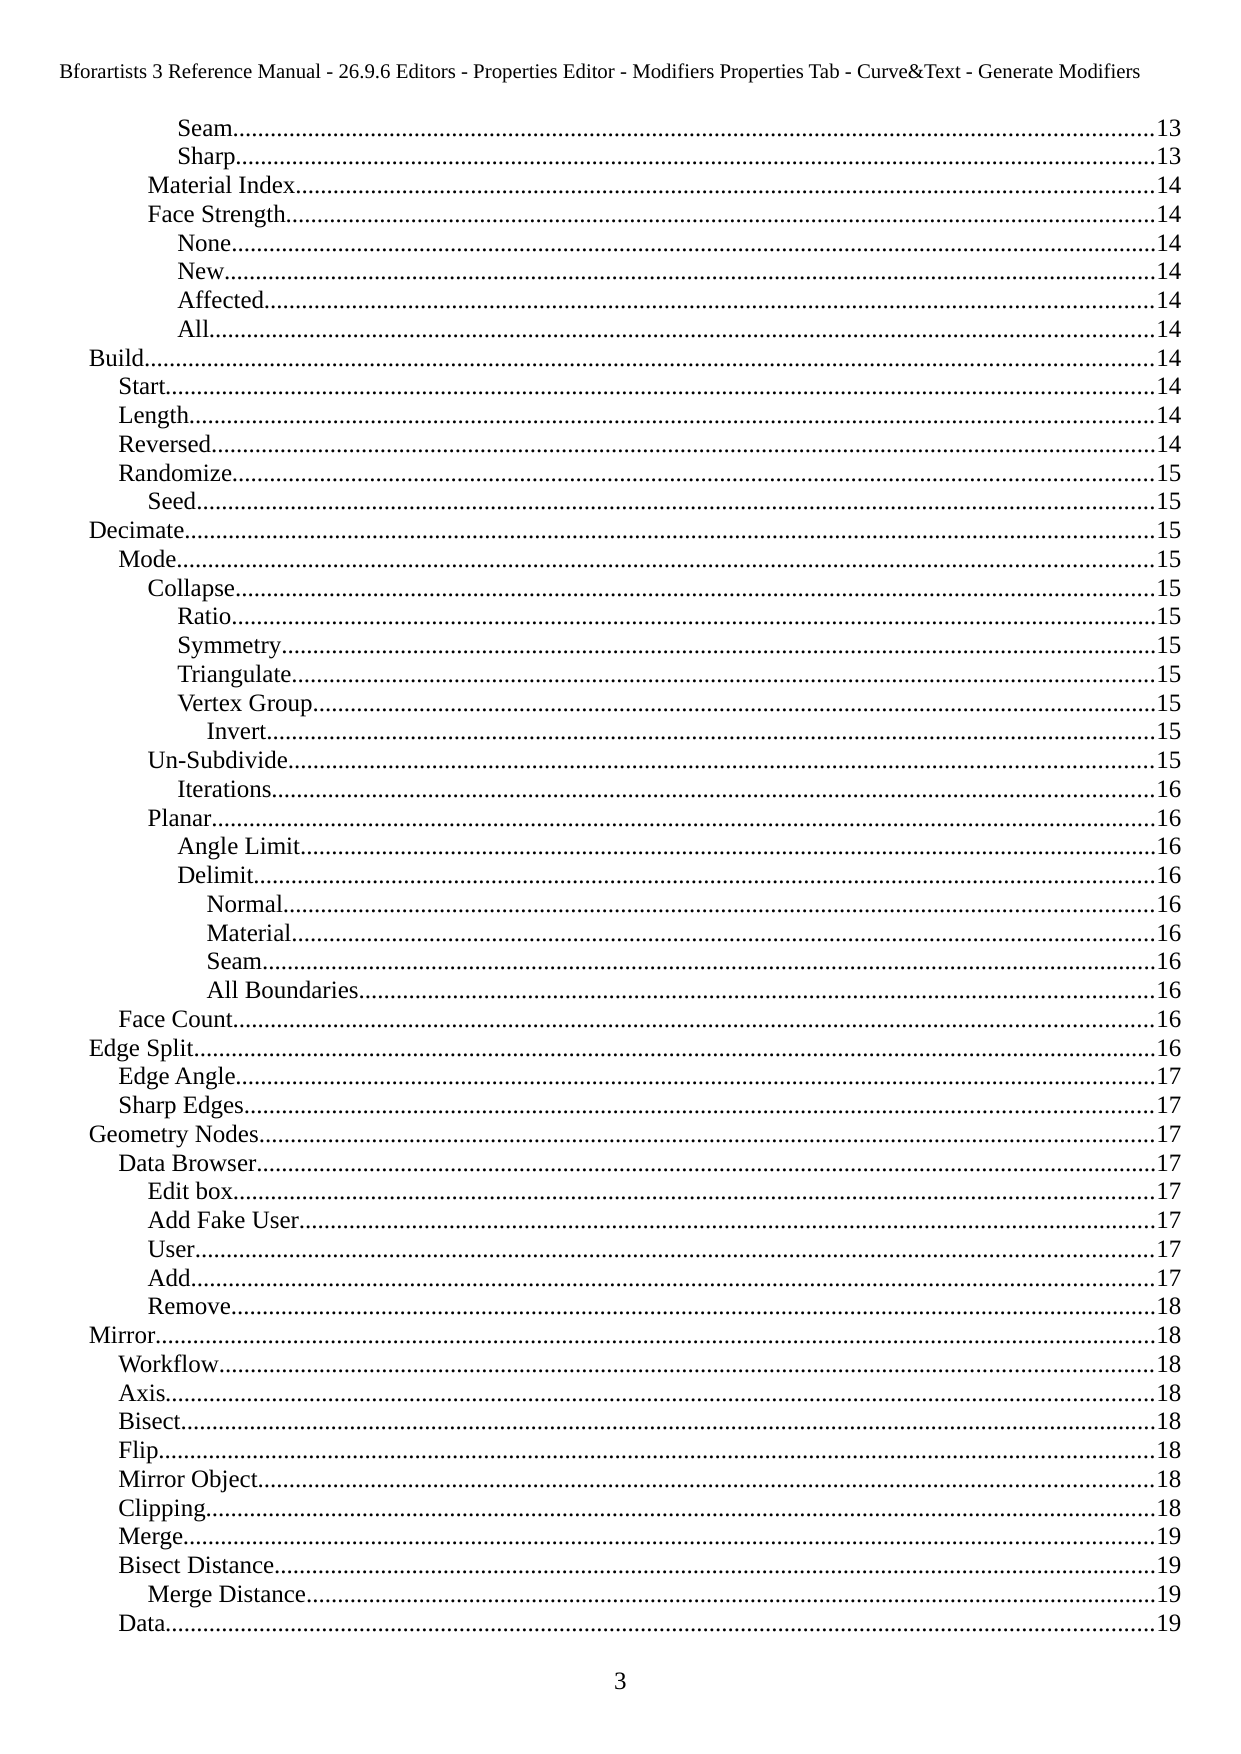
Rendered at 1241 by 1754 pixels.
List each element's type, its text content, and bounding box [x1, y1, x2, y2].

text Invert 15 [206, 716, 1181, 745]
text Clipping 18 [118, 1493, 1181, 1521]
text Seam 16 [206, 946, 1181, 975]
text Merge Distance 19 [147, 1579, 1181, 1608]
text Add Fake User 17 [147, 1205, 1181, 1234]
text Face Count 16 [118, 1004, 1181, 1033]
text Add 17 [147, 1263, 1181, 1291]
text Seed 15 [147, 486, 1181, 515]
text Axis 18 [118, 1378, 1181, 1406]
text Angle Limit 16 [177, 831, 1181, 860]
text Vertex Group 15 [177, 688, 1181, 716]
text Seam 13 [177, 113, 1181, 141]
text None 14 [177, 228, 1181, 256]
text Affected 14 [177, 285, 1181, 314]
text Normal 16 [206, 889, 1181, 918]
text Workflow 18 [118, 1349, 1181, 1378]
text Length 14 [118, 400, 1181, 429]
text Material 16 [206, 918, 1181, 946]
text Remove 18 [147, 1291, 1181, 1320]
text Face Strength 14 [147, 199, 1181, 228]
text Triangulate 15 [177, 659, 1181, 688]
text Mode 15 [118, 544, 1181, 573]
text Build 14 [88, 343, 1181, 371]
text Reversed 14 [118, 429, 1181, 458]
text Material Index 14 [147, 170, 1181, 199]
text Sharp Edges 17 [118, 1090, 1181, 1119]
text Edit box 17 [147, 1176, 1181, 1205]
text All Boundaries 16 [206, 975, 1181, 1004]
text Geometry Nodes 17 [88, 1119, 1181, 1148]
text Bisect Distance 19 [118, 1550, 1181, 1579]
text Decimate 15 [88, 515, 1181, 544]
text Edge Split 16 [88, 1033, 1181, 1061]
text Symmetry 15 [177, 630, 1181, 659]
text Edge Angle 17 [118, 1061, 1181, 1090]
text Data Browser 17 [118, 1148, 1181, 1176]
text User 17 [147, 1234, 1181, 1263]
text Delimit 16 [177, 860, 1181, 889]
text All 14 [177, 314, 1181, 343]
text Sharp 13 [177, 141, 1181, 170]
text Merge 19 [118, 1521, 1181, 1550]
text Iterations 16 [177, 774, 1181, 803]
text Un-Subdivide 15 [147, 745, 1181, 774]
text Ratio 15 [177, 601, 1181, 630]
text Data 19 [118, 1608, 1181, 1636]
text Mirror 18 [88, 1320, 1181, 1349]
text Start 14 [118, 371, 1181, 400]
text Planar 16 [147, 803, 1181, 831]
text Bisect 18 [118, 1406, 1181, 1435]
text Randomize 15 [118, 458, 1181, 486]
text New 14 [177, 256, 1181, 285]
text Mirror Object 18 [118, 1464, 1181, 1493]
text Flip 18 [118, 1435, 1181, 1464]
text Collapse 15 [147, 573, 1181, 601]
